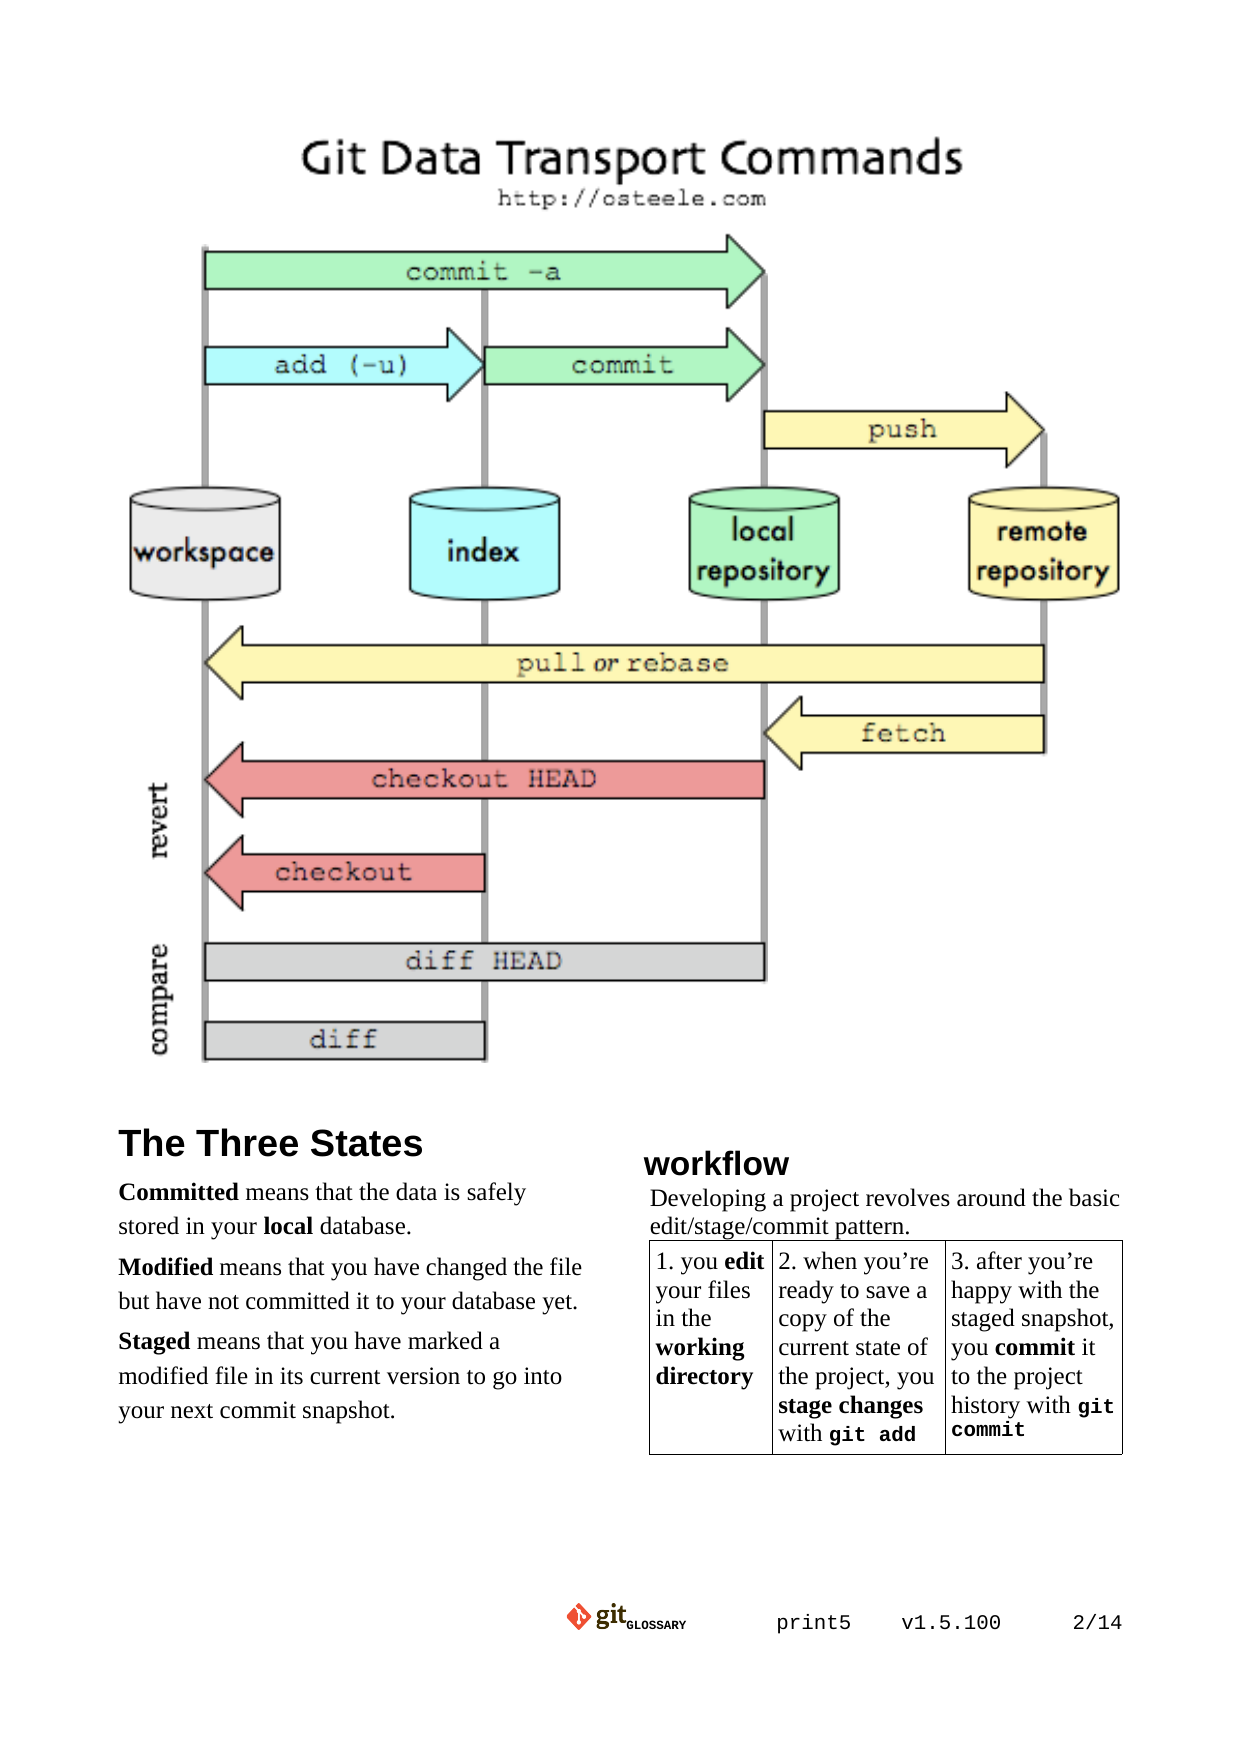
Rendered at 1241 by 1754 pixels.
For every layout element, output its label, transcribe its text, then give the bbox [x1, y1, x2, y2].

text Staged means that you have marked a modified file in its current version to go into your next commit snapshot. [118, 1326, 591, 1424]
table_header 2. when you’re ready to save a copy of the current state of the project, you stage changes with git add [773, 1241, 945, 1454]
text Committed means that the data is safely stored in your local database. [118, 1177, 591, 1240]
picture [566, 1603, 627, 1630]
table_header 1. you edit your files in the working directory [650, 1241, 772, 1454]
subtitle workflow [644, 1144, 1122, 1183]
text Modified means that you have changed the file but have not committed it to your database yet. [118, 1252, 591, 1315]
subtitle The Three States [118, 1121, 591, 1164]
table_header 3. after you’re happy with the staged snapshot, you commit it to the project history with git commit [946, 1241, 1122, 1454]
picture [126, 125, 1122, 1067]
text Developing a project revolves around the basic edit/stage/commit pattern. [649, 1183, 1122, 1240]
